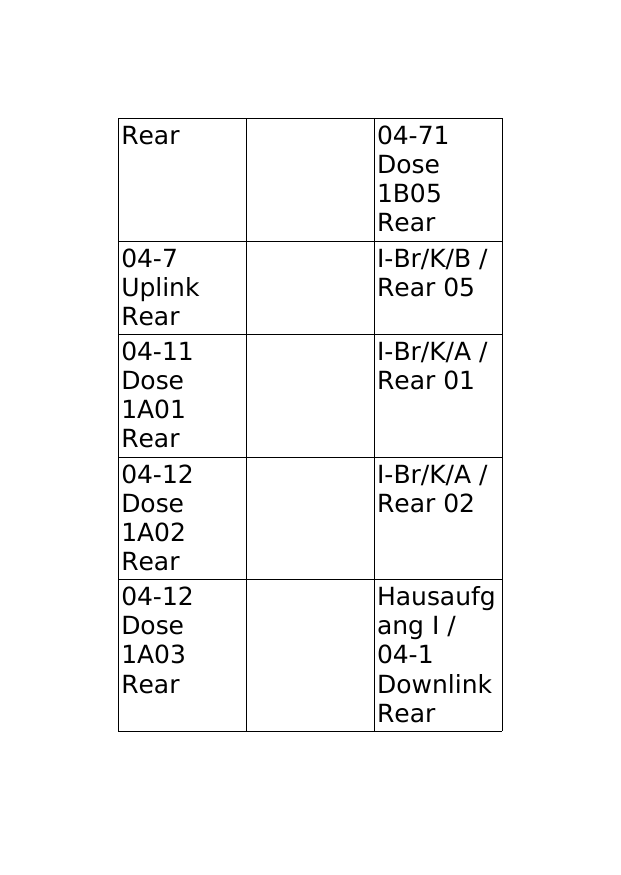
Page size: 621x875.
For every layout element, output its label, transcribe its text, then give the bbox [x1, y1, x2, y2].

table_cell Rear [119, 119, 246, 241]
table_cell I-Br/K/A / Rear 02 [375, 458, 502, 579]
table_cell [247, 119, 374, 241]
table_cell I-Br/K/B / Rear 05 [375, 242, 502, 334]
table_cell [247, 458, 374, 579]
table_cell Hausaufgang I / 04-1 Downlink Rear [375, 580, 502, 731]
table_cell 04-12 Dose 1A02 Rear [119, 458, 246, 579]
table_cell [247, 242, 374, 334]
table_cell 04-71 Dose 1B05 Rear [375, 119, 502, 241]
table_cell [247, 580, 374, 731]
table_cell [247, 335, 374, 457]
table_cell 04-7 Uplink Rear [119, 242, 246, 334]
table_cell 04-11 Dose 1A01 Rear [119, 335, 246, 457]
table_cell I-Br/K/A / Rear 01 [375, 335, 502, 457]
table_cell 04-12 Dose 1A03 Rear [119, 580, 246, 731]
